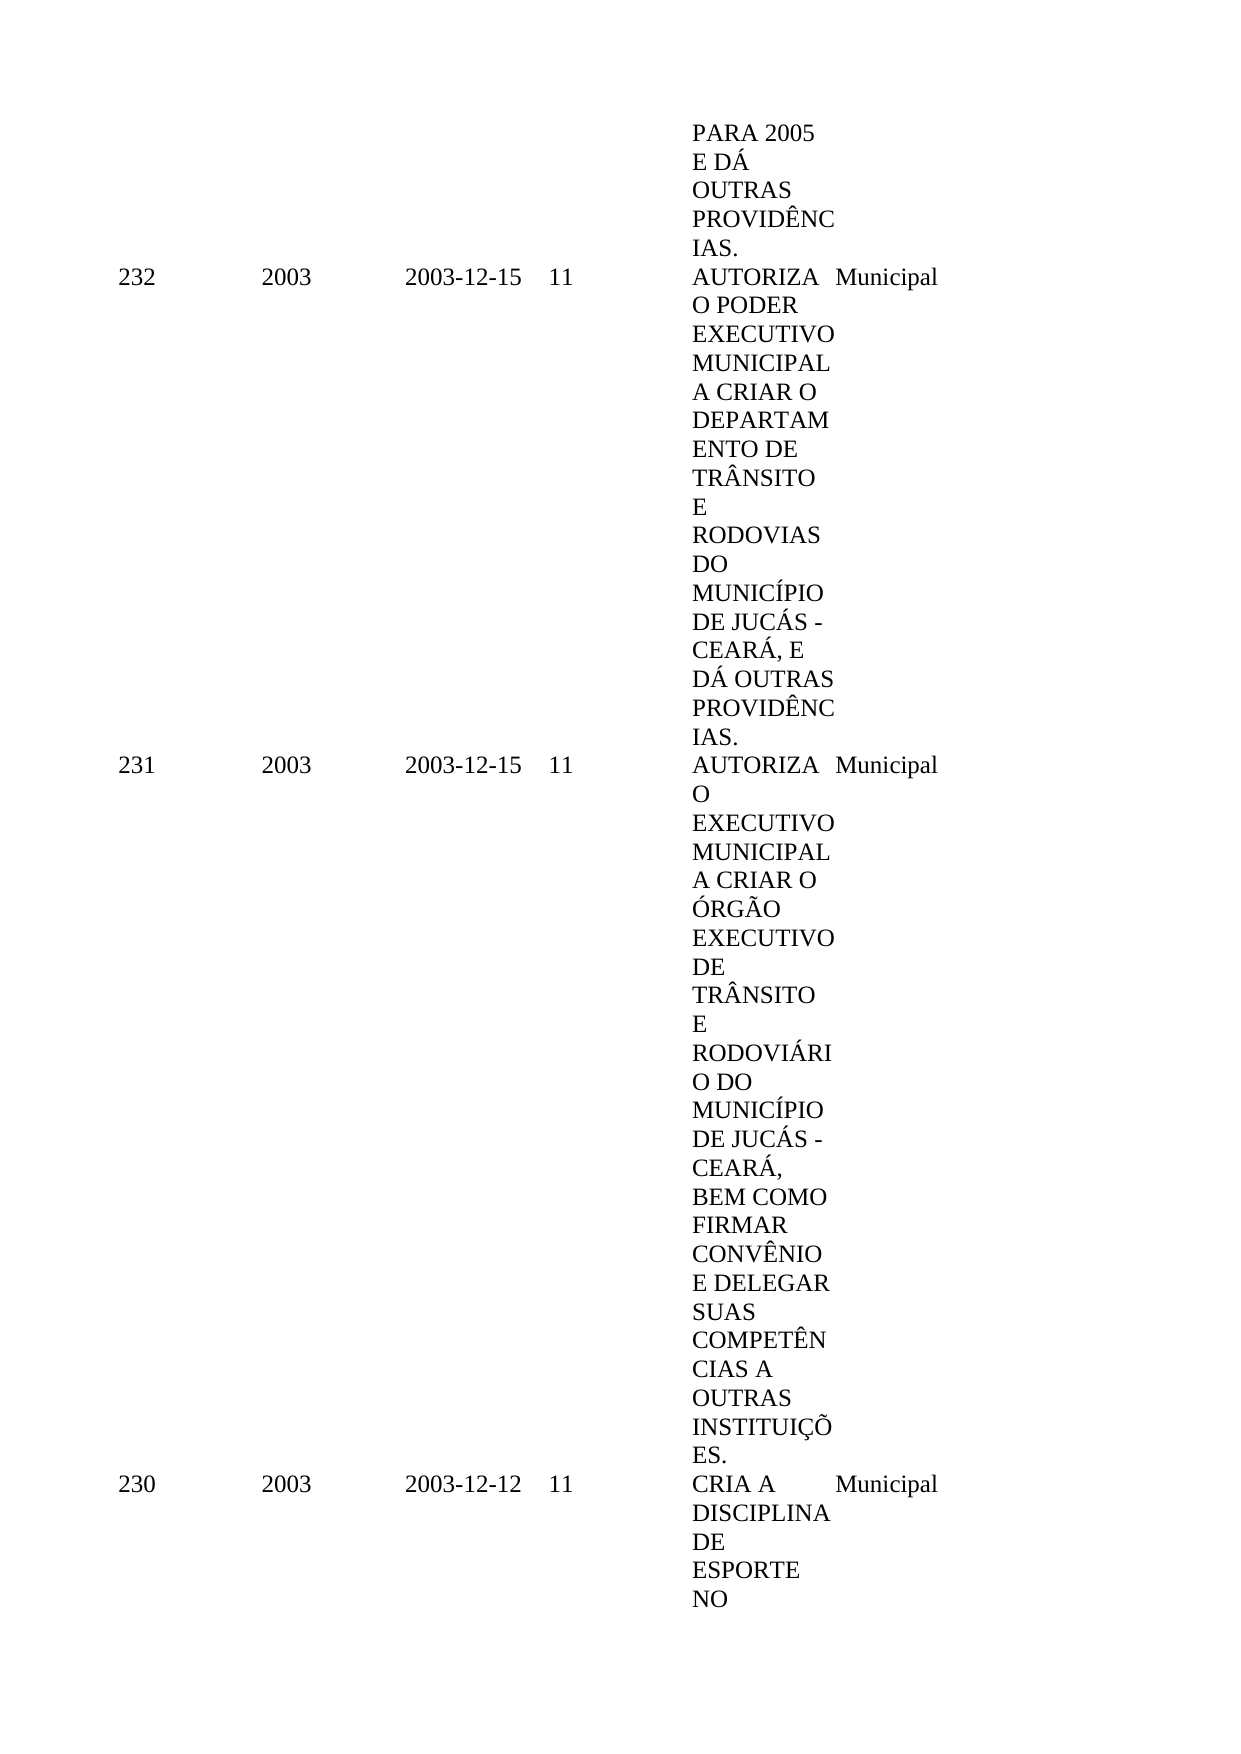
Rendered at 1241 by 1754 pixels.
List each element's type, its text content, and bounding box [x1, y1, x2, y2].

table_cell [548, 118, 692, 262]
table_cell 11 [548, 751, 692, 1469]
table_cell 2003-12-15 [405, 262, 548, 751]
table_cell Municipal [835, 1469, 979, 1613]
table_cell PARA 2005 E DÁ OUTRAS PROVIDÊNCIAS. [692, 118, 835, 262]
table_cell AUTORIZA O EXECUTIVO MUNICIPAL A CRIAR O ÓRGÃO EXECUTIVO DE TRÂNSITO E RODOVIÁRIO DO MUNICÍPIO DE JUCÁS - CEARÁ, BEM COMO FIRMAR CONVÊNIO E DELEGAR SUAS COMPETÊNCIAS A OUTRAS INSTITUIÇÕES. [692, 751, 835, 1469]
table_cell 231 [118, 751, 261, 1469]
table_cell 232 [118, 262, 261, 751]
table_cell [979, 118, 1122, 262]
table_cell CRIA A DISCIPLINA DE ESPORTE NO [692, 1469, 835, 1613]
table_cell [835, 118, 979, 262]
table_cell Municipal [835, 751, 979, 1469]
table_cell Municipal [835, 262, 979, 751]
table_cell 2003 [261, 1469, 405, 1613]
table_cell [979, 1469, 1122, 1613]
table_cell 2003-12-15 [405, 751, 548, 1469]
table_cell [118, 118, 261, 262]
table_cell 230 [118, 1469, 261, 1613]
table_cell 2003 [261, 751, 405, 1469]
table_cell [979, 751, 1122, 1469]
table_cell 2003-12-12 [405, 1469, 548, 1613]
table_cell [261, 118, 405, 262]
table_cell 11 [548, 262, 692, 751]
table_cell AUTORIZA O PODER EXECUTIVO MUNICIPAL A CRIAR O DEPARTAMENTO DE TRÂNSITO E RODOVIAS DO MUNICÍPIO DE JUCÁS - CEARÁ, E DÁ OUTRAS PROVIDÊNCIAS. [692, 262, 835, 751]
table_cell [405, 118, 548, 262]
table_cell 11 [548, 1469, 692, 1613]
table_cell [979, 262, 1122, 751]
table_cell 2003 [261, 262, 405, 751]
